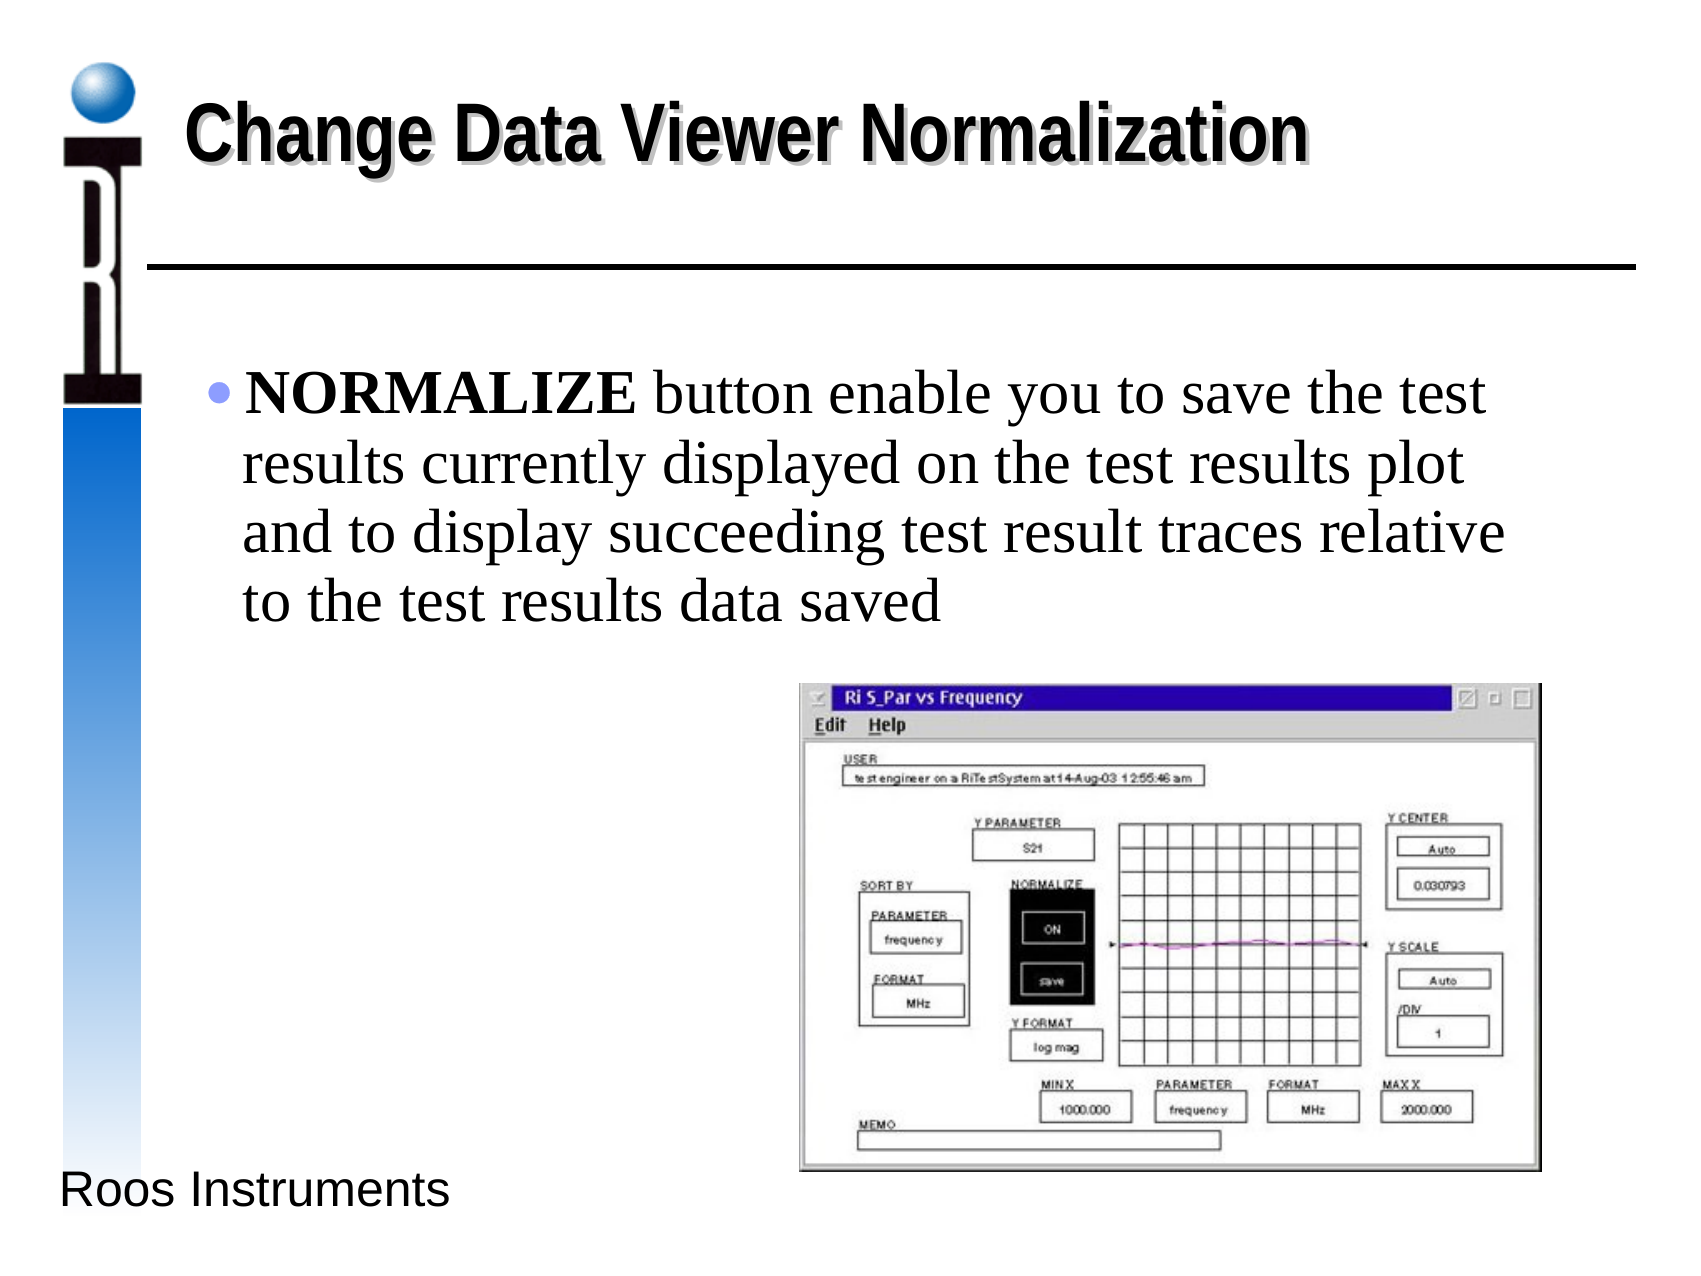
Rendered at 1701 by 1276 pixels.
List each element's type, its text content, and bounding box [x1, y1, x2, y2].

text_box NORMALIZE button enable you to save the test results currently displayed on the test results plot and to display succeeding test result traces relative to the test results data saved [192, 358, 1550, 640]
text_box Change Data Viewer Normalization [184, 92, 1539, 274]
picture [799, 683, 1542, 1172]
picture [59, 58, 147, 411]
